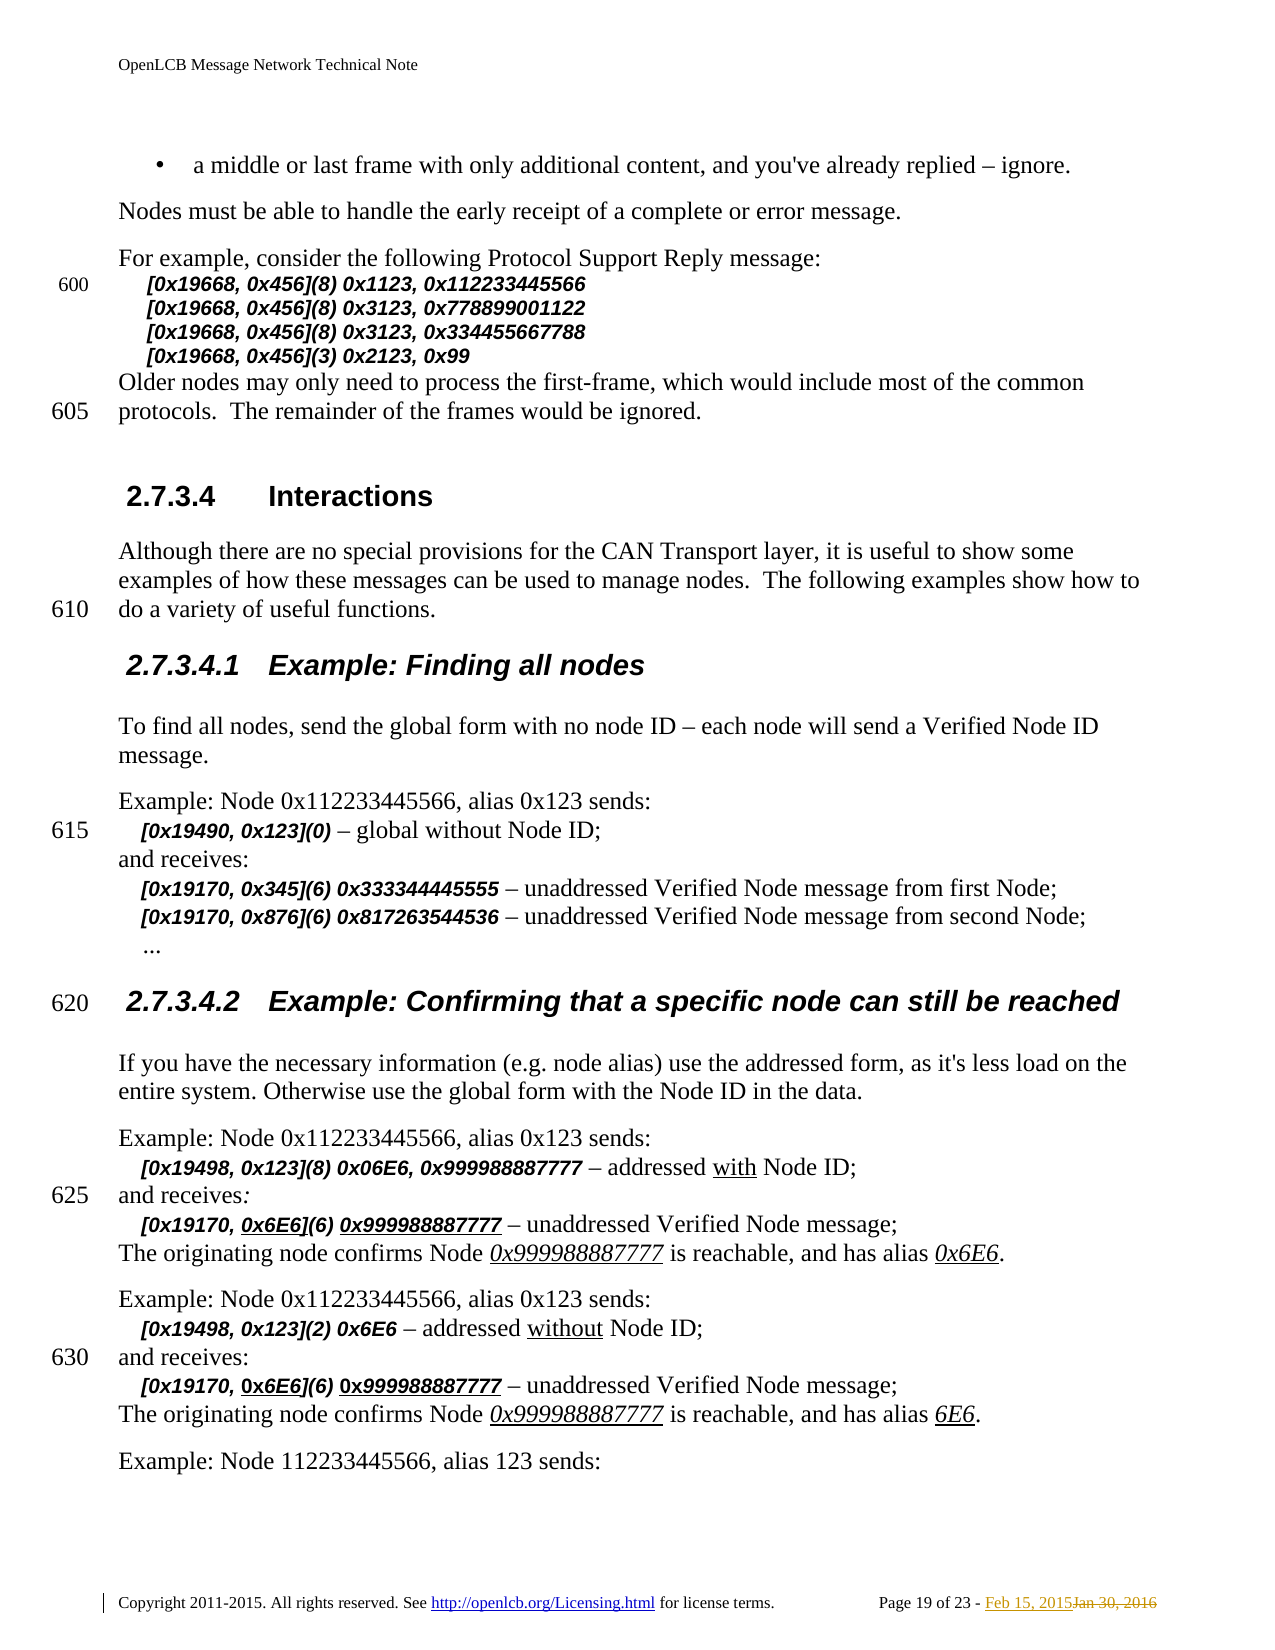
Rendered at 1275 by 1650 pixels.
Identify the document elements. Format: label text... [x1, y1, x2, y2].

text [0x19170, 0x6E6](6) 0x999988887777 – unaddressed Verified Node message; The originating node confirms Node 0x999988887777 is reachable, and has alias 6E6. [118, 1371, 1157, 1428]
text [0x19498, 0x123](8) 0x06E6, 0x999988887777 – addressed with Node ID; and receives: [118, 1152, 1157, 1209]
text Example: Node 0x112233445566, alias 0x123 sends: [118, 1284, 1157, 1313]
text [0x19668, 0x456](8) 0x3123, 0x778899001122 [118, 296, 1157, 319]
text Example: Node 0x112233445566, alias 0x123 sends: [118, 1123, 1157, 1152]
text Although there are no special provisions for the CAN Transport layer, it is useful to show some examples of how these messages can be used to manage nodes. The following examples show how to do a variety of useful functions. [118, 536, 1157, 622]
text For example, consider the following Protocol Support Reply message: [118, 243, 1157, 272]
text [0x19668, 0x456](3) 0x2123, 0x99 [118, 343, 1157, 367]
subtitle Interactions [118, 478, 1157, 512]
subtitle Example: Confirming that a specific node can still be reached [118, 984, 1157, 1017]
text [0x19490, 0x123](0) – global without Node ID; and receives: [0x19170, 0x345](6) 0x333344445555 – unaddressed Verified Node message from first Node; [0x19170, 0x876](6) 0x817263544536 – unaddressed Verified Node message from second Node; ... [118, 815, 1157, 959]
text [0x19170, 0x6E6](6) 0x999988887777 – unaddressed Verified Node message; The originating node confirms Node 0x999988887777 is reachable, and has alias 0x6E6. [118, 1209, 1157, 1267]
text Older nodes may only need to process the first-frame, which would include most of the common protocols. The remainder of the frames would be ignored. [118, 367, 1157, 425]
text Example: Node 112233445566, alias 123 sends: [118, 1446, 1157, 1474]
text [0x19668, 0x456](8) 0x3123, 0x334455667788 [118, 319, 1157, 343]
text Nodes must be able to handle the early receipt of a complete or error message. [118, 196, 1157, 225]
text Example: Node 0x112233445566, alias 0x123 sends: [118, 786, 1157, 815]
subtitle Example: Finding all nodes [118, 647, 1157, 681]
text [0x19498, 0x123](2) 0x6E6 – addressed without Node ID; and receives: [118, 1313, 1157, 1371]
text If you have the necessary information (e.g. node alias) use the addressed form, as it's less load on the entire system. Otherwise use the global form with the Node ID in the data. [118, 1048, 1157, 1105]
text [0x19668, 0x456](8) 0x1123, 0x112233445566 [118, 272, 1157, 296]
text To find all nodes, send the global form with no node ID – each node will send a Verified Node ID message. [118, 711, 1157, 769]
list a middle or last frame with only additional content, and you've already replied – ignore. [156, 150, 1157, 179]
